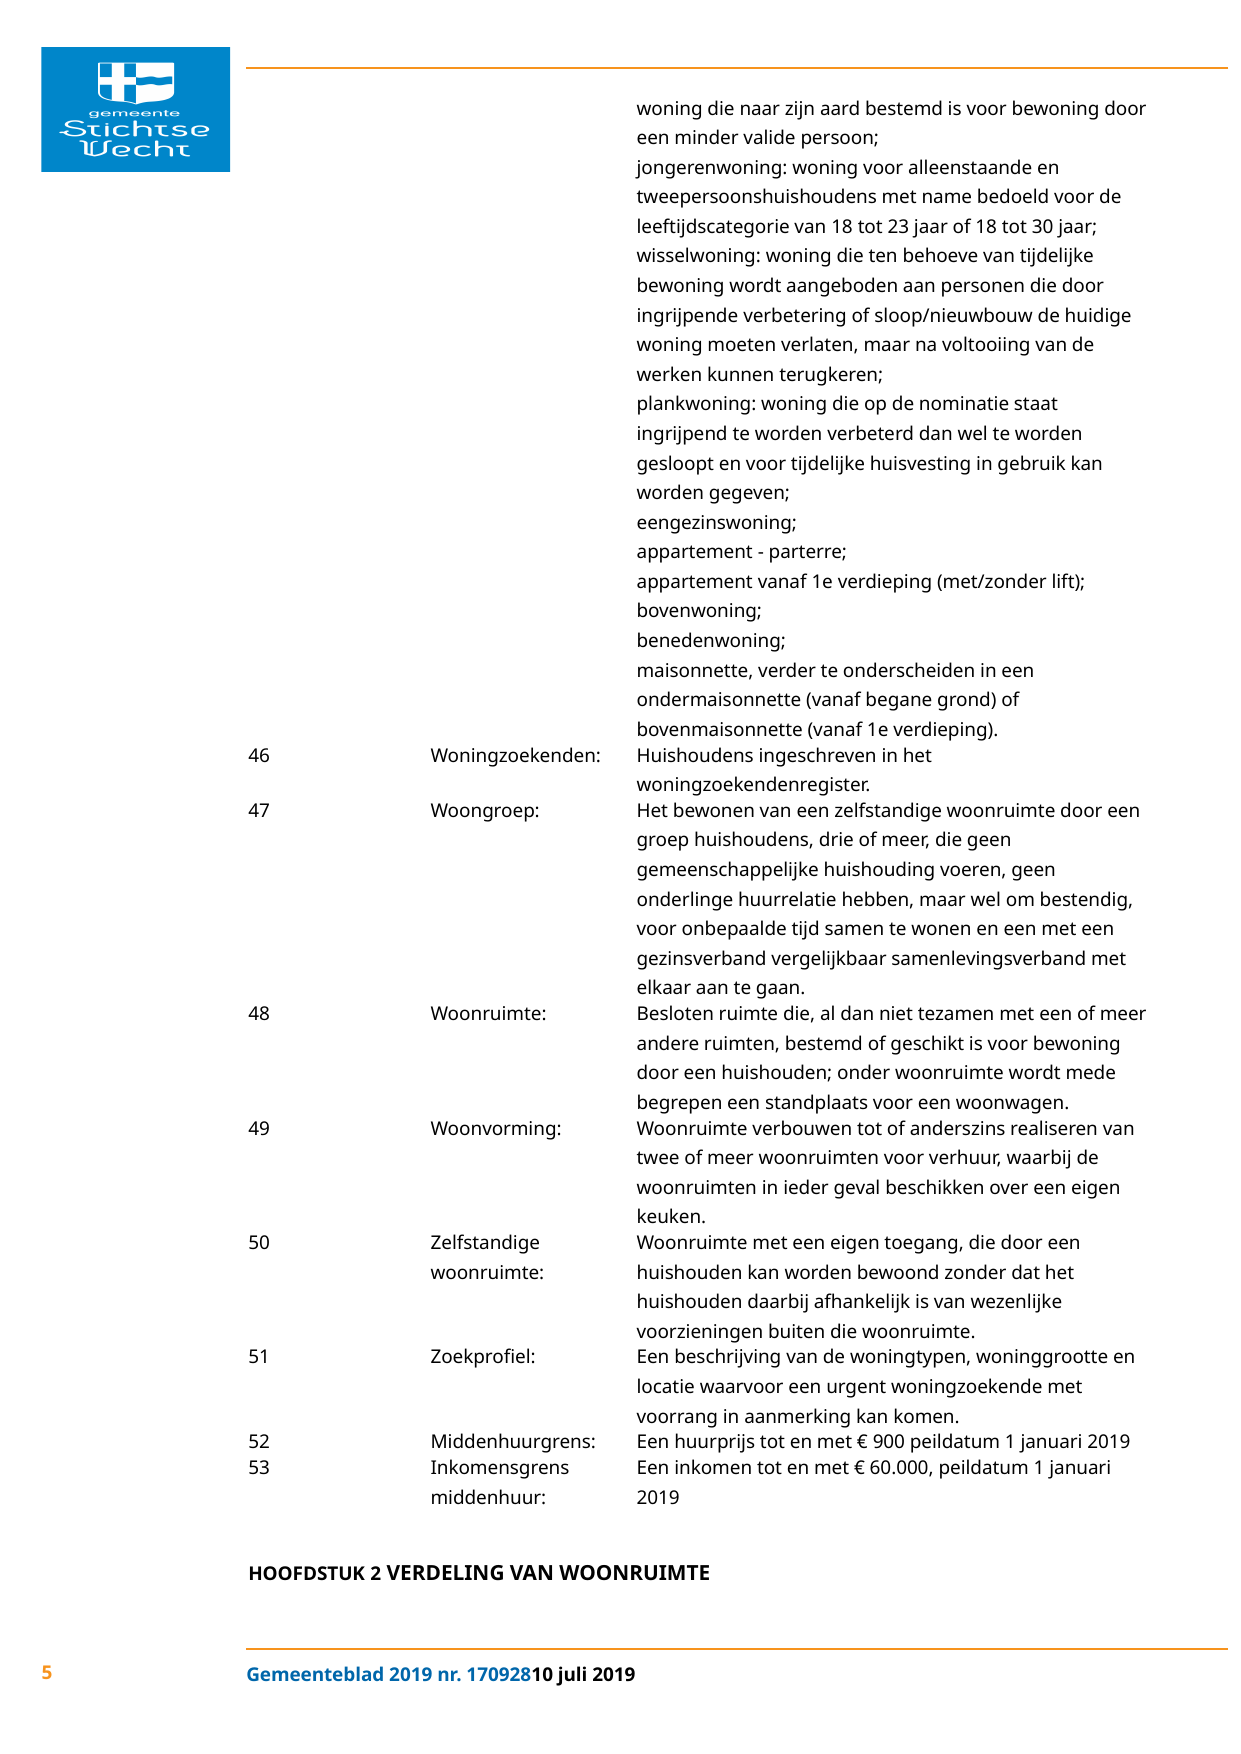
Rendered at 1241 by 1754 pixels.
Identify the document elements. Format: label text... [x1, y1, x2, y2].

table_cell Woonruimte verbouwen tot of anderszins realiseren van twee of meer woonruimten voor verhuur, waarbij de woonruimten in ieder geval beschikken over een eigen keuken. [636, 1115, 1152, 1229]
table_cell Inkomensgrens middenhuur: [430, 1454, 636, 1510]
table_cell Huishoudens ingeschreven in het woningzoekendenregister. [636, 742, 1152, 797]
table_cell Woningzoekenden: [430, 742, 636, 797]
table_cell Een huurprijs tot en met € 900 peildatum 1 januari 2019 [636, 1429, 1152, 1454]
table_cell [430, 95, 636, 742]
table_cell Middenhuurgrens: [430, 1429, 636, 1454]
table_cell [248, 95, 430, 742]
table_cell 48 [248, 1000, 430, 1115]
table_cell 46 [248, 742, 430, 797]
table_cell 50 [248, 1229, 430, 1344]
table_cell 51 [248, 1344, 430, 1429]
table_cell Woonruimte: [430, 1000, 636, 1115]
table_cell 52 [248, 1429, 430, 1454]
table_cell 53 [248, 1454, 430, 1510]
table_cell Een inkomen tot en met € 60.000, peildatum 1 januari 2019 [636, 1454, 1152, 1510]
picture [137, 63, 174, 103]
table_cell Besloten ruimte die, al dan niet tezamen met een of meer andere ruimten, bestemd of geschikt is voor bewoning door een huishouden; onder woonruimte wordt mede begrepen een standplaats voor een woonwagen. [636, 1000, 1152, 1115]
table_cell Een beschrijving van de woningtypen, woninggrootte en locatie waarvoor een urgent woningzoekende met voorrang in aanmerking kan komen. [636, 1344, 1152, 1429]
picture [99, 63, 135, 101]
table_cell Zoekprofiel: [430, 1344, 636, 1429]
table_cell Woonruimte met een eigen toegang, die door een huishouden kan worden bewoond zonder dat het huishouden daarbij afhankelijk is van wezenlijke voorzieningen buiten die woonruimte. [636, 1229, 1152, 1344]
table_cell 47 [248, 797, 430, 1000]
table_cell Woonvorming: [430, 1115, 636, 1229]
table_cell Woongroep: [430, 797, 636, 1000]
table_cell Zelfstandige woonruimte: [430, 1229, 636, 1344]
table_cell 49 [248, 1115, 430, 1229]
table_cell woning die naar zijn aard bestemd is voor bewoning door een minder valide persoon; jongerenwoning: woning voor alleenstaande en tweepersoonshuishoudens met name bedoeld voor de leeftijdscategorie van 18 tot 23 jaar of 18 tot 30 jaar; wisselwoning: woning die ten behoeve van tijdelijke bewoning wordt aangeboden aan personen die door ingrijpende verbetering of sloop/nieuwbouw de huidige woning moeten verlaten, maar na voltooiing van de werken kunnen terugkeren; plankwoning: woning die op de nominatie staat ingrijpend te worden verbeterd dan wel te worden gesloopt en voor tijdelijke huisvesting in gebruik kan worden gegeven; eengezinswoning; appartement - parterre; appartement vanaf 1e verdieping (met/zonder lift); bovenwoning; benedenwoning; maisonnette, verder te onderscheiden in een ondermaisonnette (vanaf begane grond) of bovenmaisonnette (vanaf 1e verdieping). [636, 95, 1152, 742]
table_cell Het bewonen van een zelfstandige woonruimte door een groep huishoudens, drie of meer, die geen gemeenschappelijke huishouding voeren, geen onderlinge huurrelatie hebben, maar wel om bestendig, voor onbepaalde tijd samen te wonen en een met een gezinsverband vergelijkbaar samenlevingsverband met elkaar aan te gaan. [636, 797, 1152, 1000]
text HOOFDSTUK 2 VERDELING VAN WOONRUIMTE [248, 1558, 1152, 1587]
